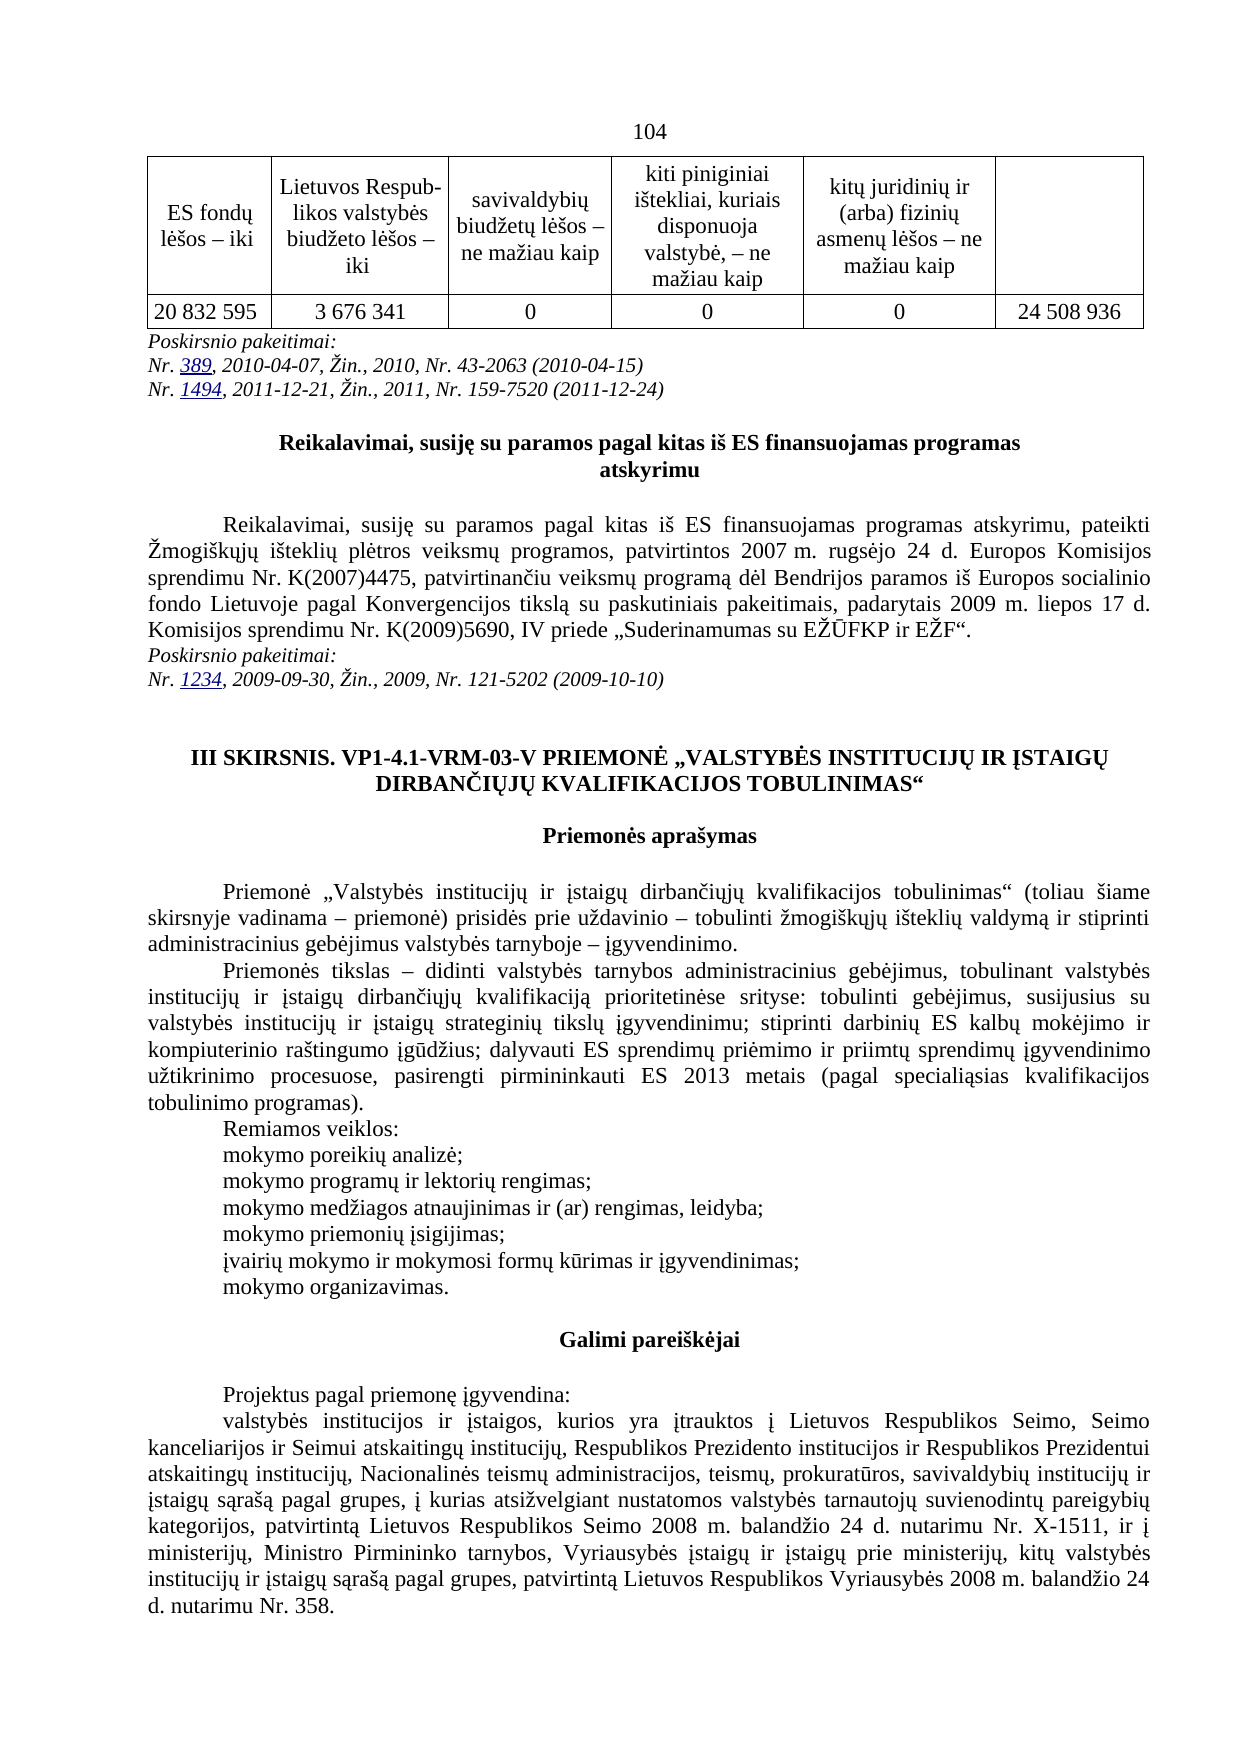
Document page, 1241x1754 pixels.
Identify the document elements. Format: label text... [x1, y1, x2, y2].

table_cell 20 832 595 [148, 295, 271, 327]
text Priemonės aprašymas [148, 823, 1152, 849]
subtitle III SKIRSNIS. VP1-4.1-VRM-03-V PRIEMONĖ „VALSTYBĖS INSTITUCIJŲ IR ĮSTAIGŲ DIRBANČIŲJŲ KVALIFIKACIJOS TOBULINIMAS“ [148, 743, 1152, 796]
text mokymo organizavimas. [148, 1273, 1152, 1299]
text Nr. 1494, 2011-12-21, Žin., 2011, Nr. 159-7520 (2011-12-24) [148, 377, 1152, 401]
text Projektus pagal priemonę įgyvendina: [148, 1381, 1152, 1407]
table_cell kitų juridinių ir (arba) fizinių asmenų lėšos – ne mažiau kaip [804, 157, 995, 294]
text Poskirsnio pakeitimai: [148, 643, 1152, 667]
table_cell 24 508 936 [996, 295, 1143, 327]
text mokymo medžiagos atnaujinimas ir (ar) rengimas, leidyba; [148, 1194, 1152, 1220]
text Nr. 389, 2010-04-07, Žin., 2010, Nr. 43-2063 (2010-04-15) [148, 353, 1152, 377]
table_cell 0 [449, 295, 611, 327]
table_header [996, 157, 1143, 294]
text Priemonės tikslas – didinti valstybės tarnybos administracinius gebėjimus, tobulinant valstybės institucijų ir įstaigų dirbančiųjų kvalifikaciją prioritetinėse srityse: tobulinti gebėjimus, susijusius su valstybės institucijų ir įstaigų strateginių tikslų įgyvendinimu; stiprinti darbinių ES kalbų mokėjimo ir kompiuterinio raštingumo įgūdžius; dalyvauti ES sprendimų priėmimo ir priimtų sprendimų įgyvendinimo užtikrinimo procesuose, pasirengti pirmininkauti ES 2013 metais (pagal specialiąsias kvalifikacijos tobulinimo programas). [148, 957, 1152, 1115]
text Remiamos veiklos: [148, 1115, 1152, 1141]
text mokymo priemonių įsigijimas; [148, 1220, 1152, 1247]
text valstybės institucijos ir įstaigos, kurios yra įtrauktos į Lietuvos Respublikos Seimo, Seimo kanceliarijos ir Seimui atskaitingų institucijų, Respublikos Prezidento institucijos ir Respublikos Prezidentui atskaitingų institucijų, Nacionalinės teismų administracijos, teismų, prokuratūros, savivaldybių institucijų ir įstaigų sąrašą pagal grupes, į kurias atsižvelgiant nustatomos valstybės tarnautojų suvienodintų pareigybių kategorijos, patvirtintą Lietuvos Respublikos Seimo 2008 m. balandžio 24 d. nutarimu Nr. X-1511, ir į ministerijų, Ministro Pirmininko tarnybos, Vyriausybės įstaigų ir įstaigų prie ministerijų, kitų valstybės institucijų ir įstaigų sąrašą pagal grupes, patvirtintą Lietuvos Respublikos Vyriausybės 2008 m. balandžio 24 d. nutarimu Nr. 358. [148, 1407, 1152, 1618]
text Poskirsnio pakeitimai: [148, 328, 1152, 353]
table_cell 3 676 341 [272, 295, 448, 327]
table_cell 0 [612, 295, 803, 327]
text Galimi pareiškėjai [148, 1326, 1152, 1352]
text Nr. 1234, 2009-09-30, Žin., 2009, Nr. 121-5202 (2009-10-10) [148, 667, 1152, 691]
text Reikalavimai, susiję su paramos pagal kitas iš ES finansuojamas programas atskyrimu [148, 429, 1152, 482]
text Reikalavimai, susiję su paramos pagal kitas iš ES finansuojamas programas atskyrimu, pateikti Žmogiškųjų išteklių plėtros veiksmų programos, patvirtintos 2007 m. rugsėjo 24 d. Europos Komisijos sprendimu Nr. K(2007)4475, patvirtinančiu veiksmų programą dėl Bendrijos paramos iš Europos socialinio fondo Lietuvoje pagal Konvergencijos tikslą su paskutiniais pakeitimais, padarytais 2009 m. liepos 17 d. Komisijos sprendimu Nr. K(2009)5690, IV priede „Suderinamumas su EŽŪFKP ir EŽF“. [148, 511, 1152, 643]
table_cell 0 [804, 295, 995, 327]
text mokymo programų ir lektorių rengimas; [148, 1168, 1152, 1194]
table_cell ES fondų lėšos – iki [148, 157, 271, 294]
text mokymo poreikių analizė; [148, 1141, 1152, 1168]
table_cell savivaldybių biudžetų lėšos – ne mažiau kaip [449, 157, 611, 294]
text įvairių mokymo ir mokymosi formų kūrimas ir įgyvendinimas; [148, 1247, 1152, 1273]
text Priemonė „Valstybės institucijų ir įstaigų dirbančiųjų kvalifikacijos tobulinimas“ (toliau šiame skirsnyje vadinama – priemonė) prisidės prie uždavinio – tobulinti žmogiškųjų išteklių valdymą ir stiprinti administracinius gebėjimus valstybės tarnyboje – įgyvendinimo. [148, 878, 1152, 957]
table_cell kiti piniginiai ištek­liai, kuriais dispo­nuo­ja valstybė, – ne mažiau kaip [612, 157, 803, 294]
table_cell Lietuvos Res­pub­likos valstybės biudžeto lėšos – iki [272, 157, 448, 294]
